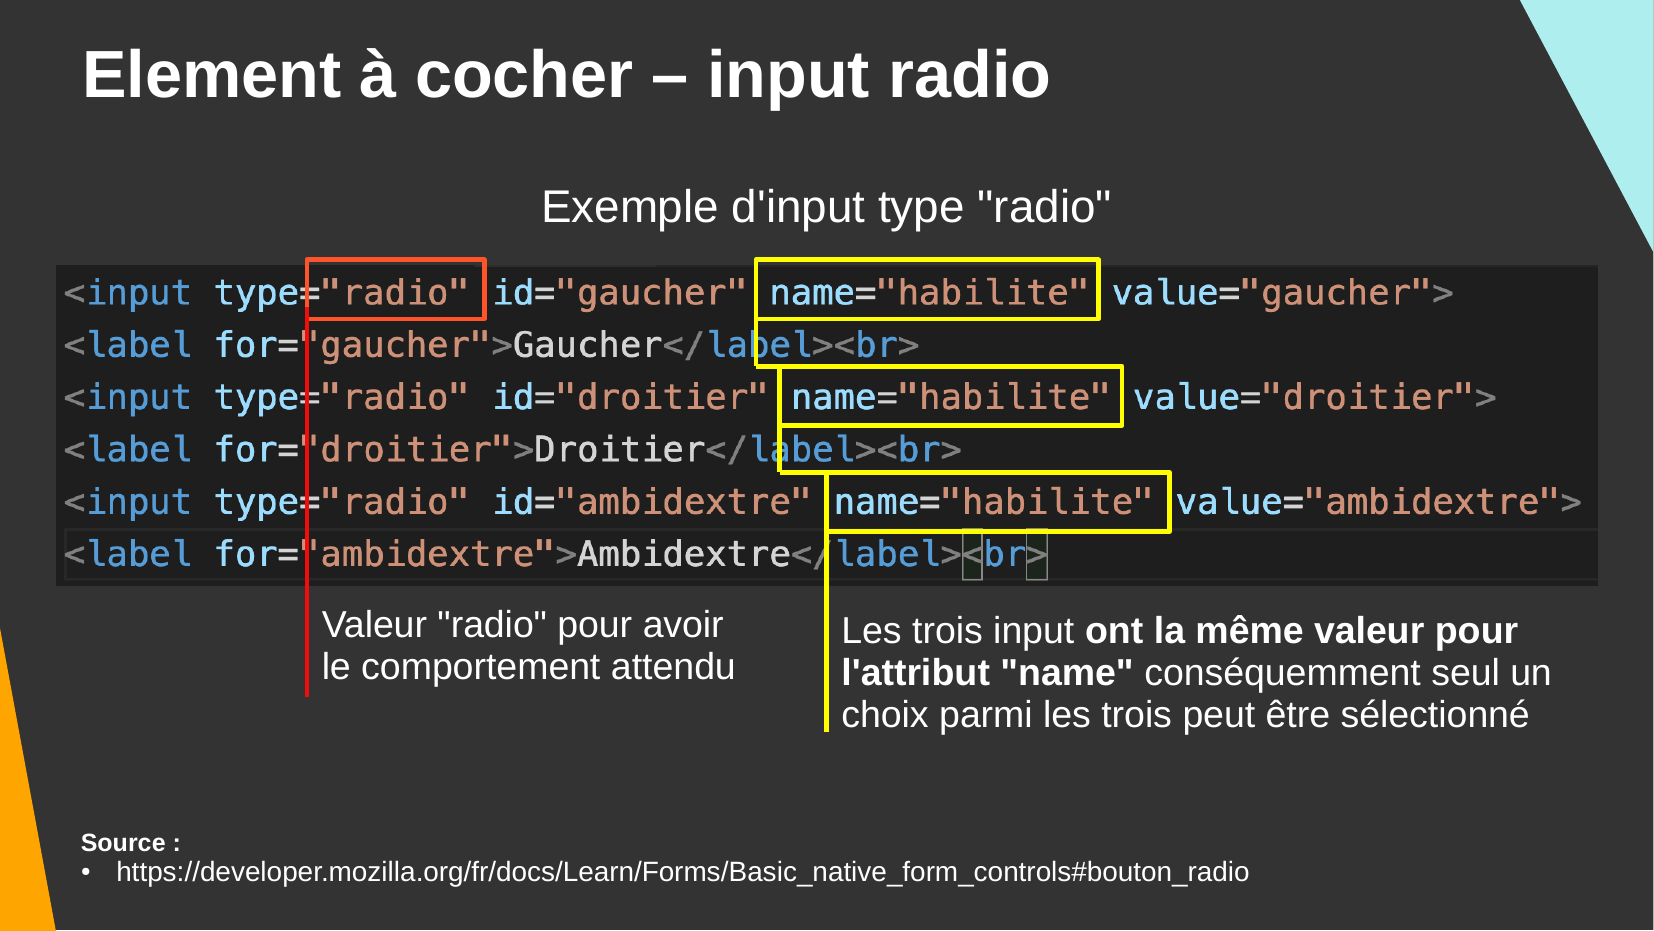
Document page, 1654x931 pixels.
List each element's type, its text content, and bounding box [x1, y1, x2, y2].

text_box [0, 628, 56, 931]
text_box Source : https://developer.mozilla.org/fr/docs/Learn/Forms/Basic_native_form_controls#bouton_radio [66, 820, 1552, 896]
title Exemple d'input type "radio" [126, 180, 1527, 233]
text_box [1519, 0, 1654, 254]
picture [829, 475, 1167, 529]
picture [758, 265, 1096, 317]
picture [782, 369, 1120, 423]
title Element à cocher – input radio [82, 37, 1571, 114]
picture [309, 265, 824, 586]
picture [758, 265, 1598, 586]
text_box Valeur "radio" pour avoir le comportement attendu [307, 596, 756, 696]
picture [309, 265, 482, 317]
text_box Les trois input ont la même valeur pour l'attribut "name" conséquemment seul un choix parmi les trois peut être sélectionné [826, 602, 1607, 745]
picture [56, 265, 305, 586]
